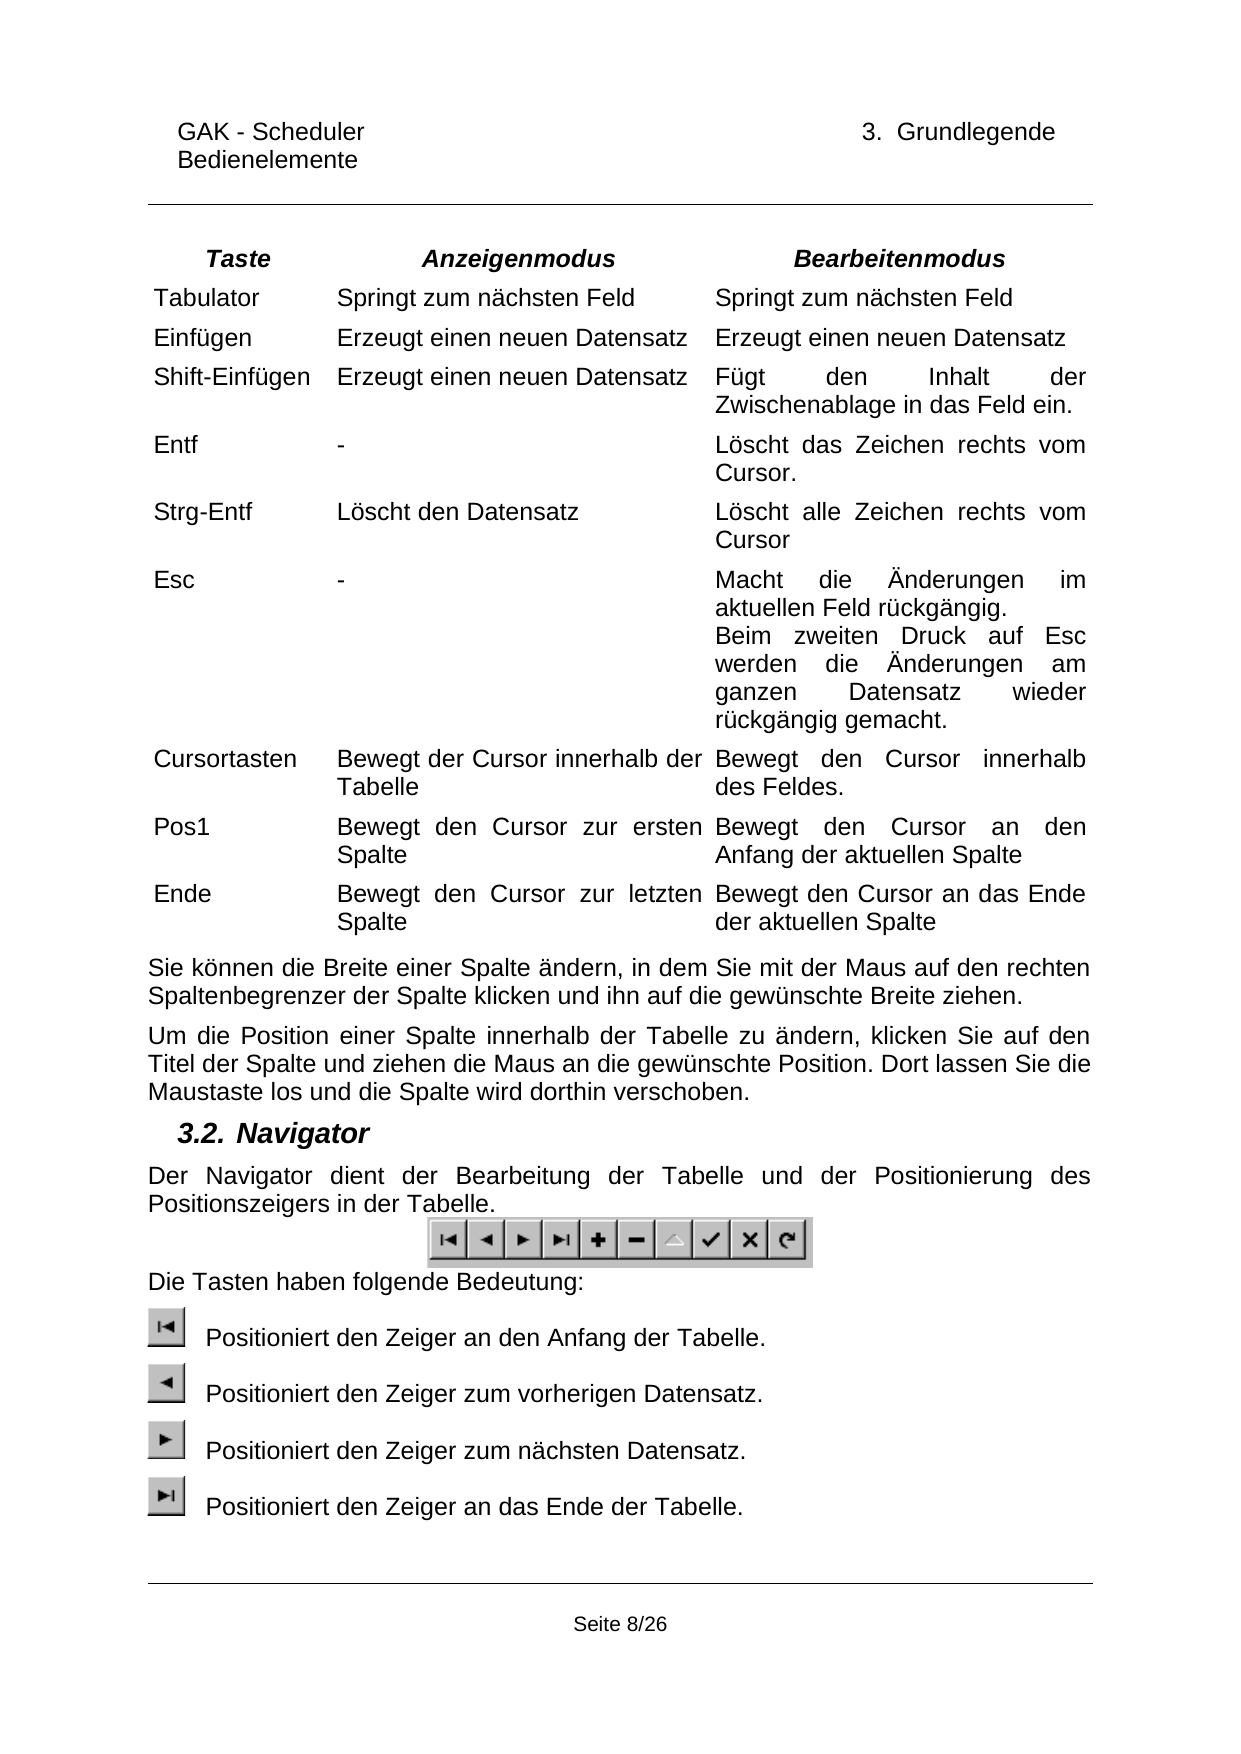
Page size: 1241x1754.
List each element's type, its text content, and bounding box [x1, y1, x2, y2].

table_header Bearbeitenmodus [709, 239, 1093, 278]
table_cell Erzeugt einen neuen Datensatz [331, 358, 709, 425]
table_cell Löscht das Zeichen rechts vom Cursor. [709, 425, 1093, 492]
picture [427, 1217, 813, 1268]
table_cell Entf [148, 425, 331, 492]
table_cell Löscht alle Zeichen rechts vom Cursor [709, 493, 1093, 560]
table_header Taste [148, 239, 331, 278]
table_cell Springt zum nächsten Feld [331, 279, 709, 318]
table_cell Tabulator [148, 279, 331, 318]
table_cell Erzeugt einen neuen Datensatz [331, 318, 709, 357]
text Sie können die Breite einer Spalte ändern, in dem Sie mit der Maus auf den rechten Spaltenbegrenzer der Spalte klicken und ihn auf die gewünschte Breite ziehen. [148, 954, 1093, 1010]
table_cell Bewegt den Cursor an den Anfang der aktuellen Spalte [709, 807, 1093, 874]
table_cell Esc [148, 560, 331, 739]
text Der Navigator dient der Bearbeitung der Tabelle und der Positionierung des Positionszeigers in der Tabelle. [148, 1162, 1093, 1218]
table_cell - [331, 425, 709, 492]
text Positioniert den Zeiger an den Anfang der Tabelle. [148, 1308, 1093, 1352]
table_cell Springt zum nächsten Feld [709, 279, 1093, 318]
table_cell Einfügen [148, 318, 331, 357]
table_cell Ende [148, 875, 331, 942]
table_cell Bewegt den Cursor zur letzten Spalte [331, 875, 709, 942]
subtitle Navigator [177, 1117, 1093, 1150]
table_cell Bewegt den Cursor an das Ende der aktuellen Spalte [709, 875, 1093, 942]
table_cell Bewegt der Cursor innerhalb der Tabelle [331, 740, 709, 807]
table_cell Pos1 [148, 807, 331, 874]
table_cell Shift-Einfügen [148, 358, 331, 425]
table_cell Fügt den Inhalt der Zwischenablage in das Feld ein. [709, 358, 1093, 425]
table_header Anzeigenmodus [331, 239, 709, 278]
table_cell Bewegt den Cursor innerhalb des Feldes. [709, 740, 1093, 807]
text Positioniert den Zeiger zum vorherigen Datensatz. [148, 1364, 1093, 1408]
text Um die Position einer Spalte innerhalb der Tabelle zu ändern, klicken Sie auf den Titel der Spalte und ziehen die Maus an die gewünschte Position. Dort lassen Sie die Maustaste los und die Spalte wird dorthin verschoben. [148, 1022, 1093, 1106]
table_cell Strg-Entf [148, 493, 331, 560]
table_cell Bewegt den Cursor zur ersten Spalte [331, 807, 709, 874]
table_cell Cursortasten [148, 740, 331, 807]
text Positioniert den Zeiger zum nächsten Datensatz. [148, 1420, 1093, 1464]
text Die Tasten haben folgende Bedeutung: [148, 1229, 1093, 1296]
table_cell - [331, 560, 709, 739]
table_cell Erzeugt einen neuen Datensatz [709, 318, 1093, 357]
table_cell Löscht den Datensatz [331, 493, 709, 560]
text Positioniert den Zeiger an das Ende der Tabelle. [148, 1476, 1093, 1521]
table_cell Macht die Änderungen im aktuellen Feld rückgängig. Beim zweiten Druck auf Esc werden die Änderungen am ganzen Datensatz wieder rückgängig gemacht. [709, 560, 1093, 739]
